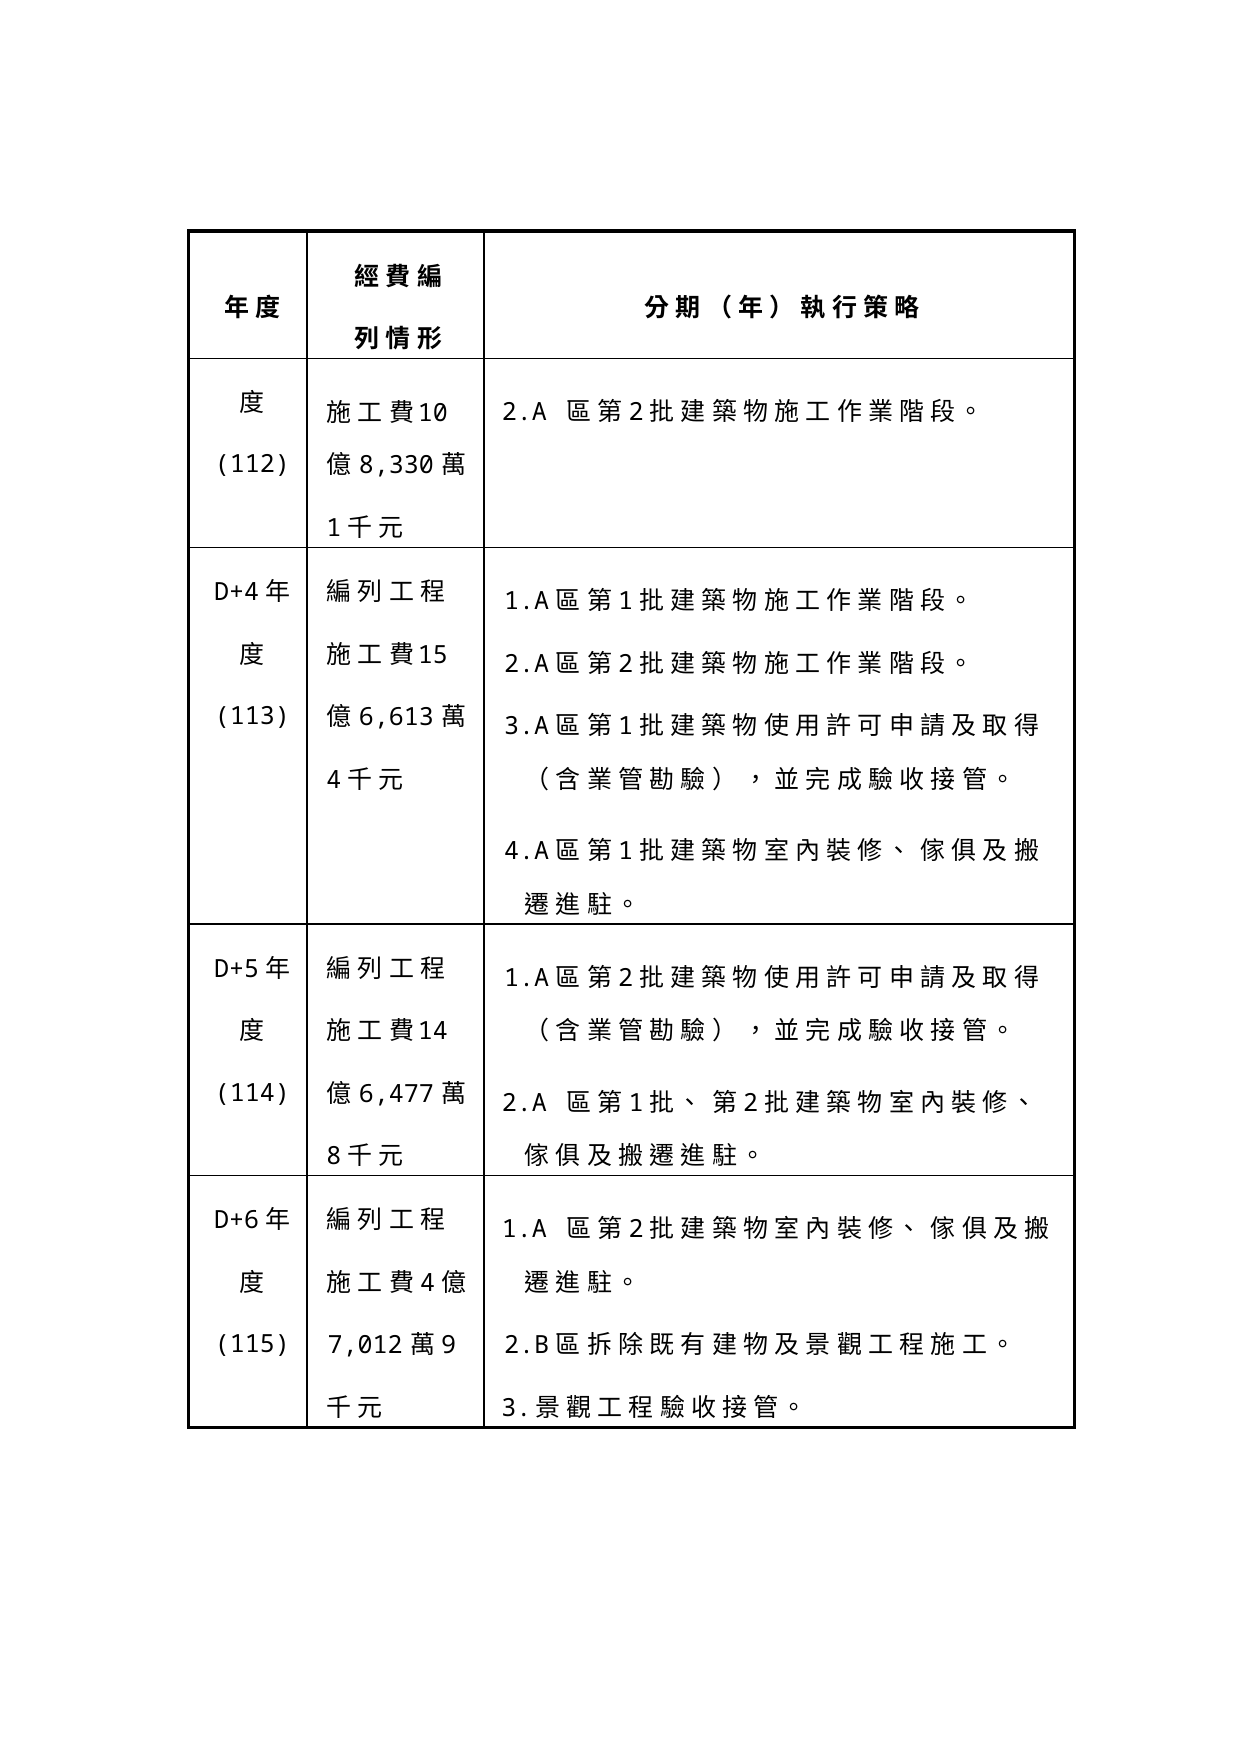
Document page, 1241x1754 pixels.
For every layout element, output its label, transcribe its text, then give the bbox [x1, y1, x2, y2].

table_cell 1.A 區第2批建築物室內裝修、傢俱及搬遷進駐。 2.B區拆除既有建物及景觀工程施工。 3.景觀工程驗收接管。 [485, 1176, 1073, 1426]
table_cell 1.A區第1批建築物施工作業階段。 2.A區第2批建築物施工作業階段。 3.A區第1批建築物使用許可申請及取得（含業管勘驗），並完成驗收接管。 4.A區第1批建築物室內裝修、傢俱及搬遷進駐。 [485, 548, 1073, 923]
table_cell 施工費10億8,330萬1千元 [308, 359, 483, 546]
table_cell 1.A區第2批建築物使用許可申請及取得（含業管勘驗），並完成驗收接管。 2.A 區第1批、第2批建築物室內裝修、傢俱及搬遷進駐。 [485, 925, 1073, 1174]
table_header 分期（年）執行策略 [485, 233, 1073, 357]
table_cell 2.A 區第2批建築物施工作業階段。 [485, 359, 1073, 546]
table_cell D+4年度 (113) [190, 548, 306, 923]
table_header 經費編 列情形 [308, 233, 483, 357]
table_header 年度 [190, 233, 306, 357]
table_cell 編列工程施工費14億6,477萬8千元 [308, 925, 483, 1174]
table_cell D+6年度 (115) [190, 1176, 306, 1426]
table_cell 度 (112) [190, 359, 306, 546]
table_cell 編列工程施工費4億7,012萬9千元 [308, 1176, 483, 1426]
table_cell 編列工程施工費15億6,613萬4千元 [308, 548, 483, 923]
table_cell D+5年度 (114) [190, 925, 306, 1174]
